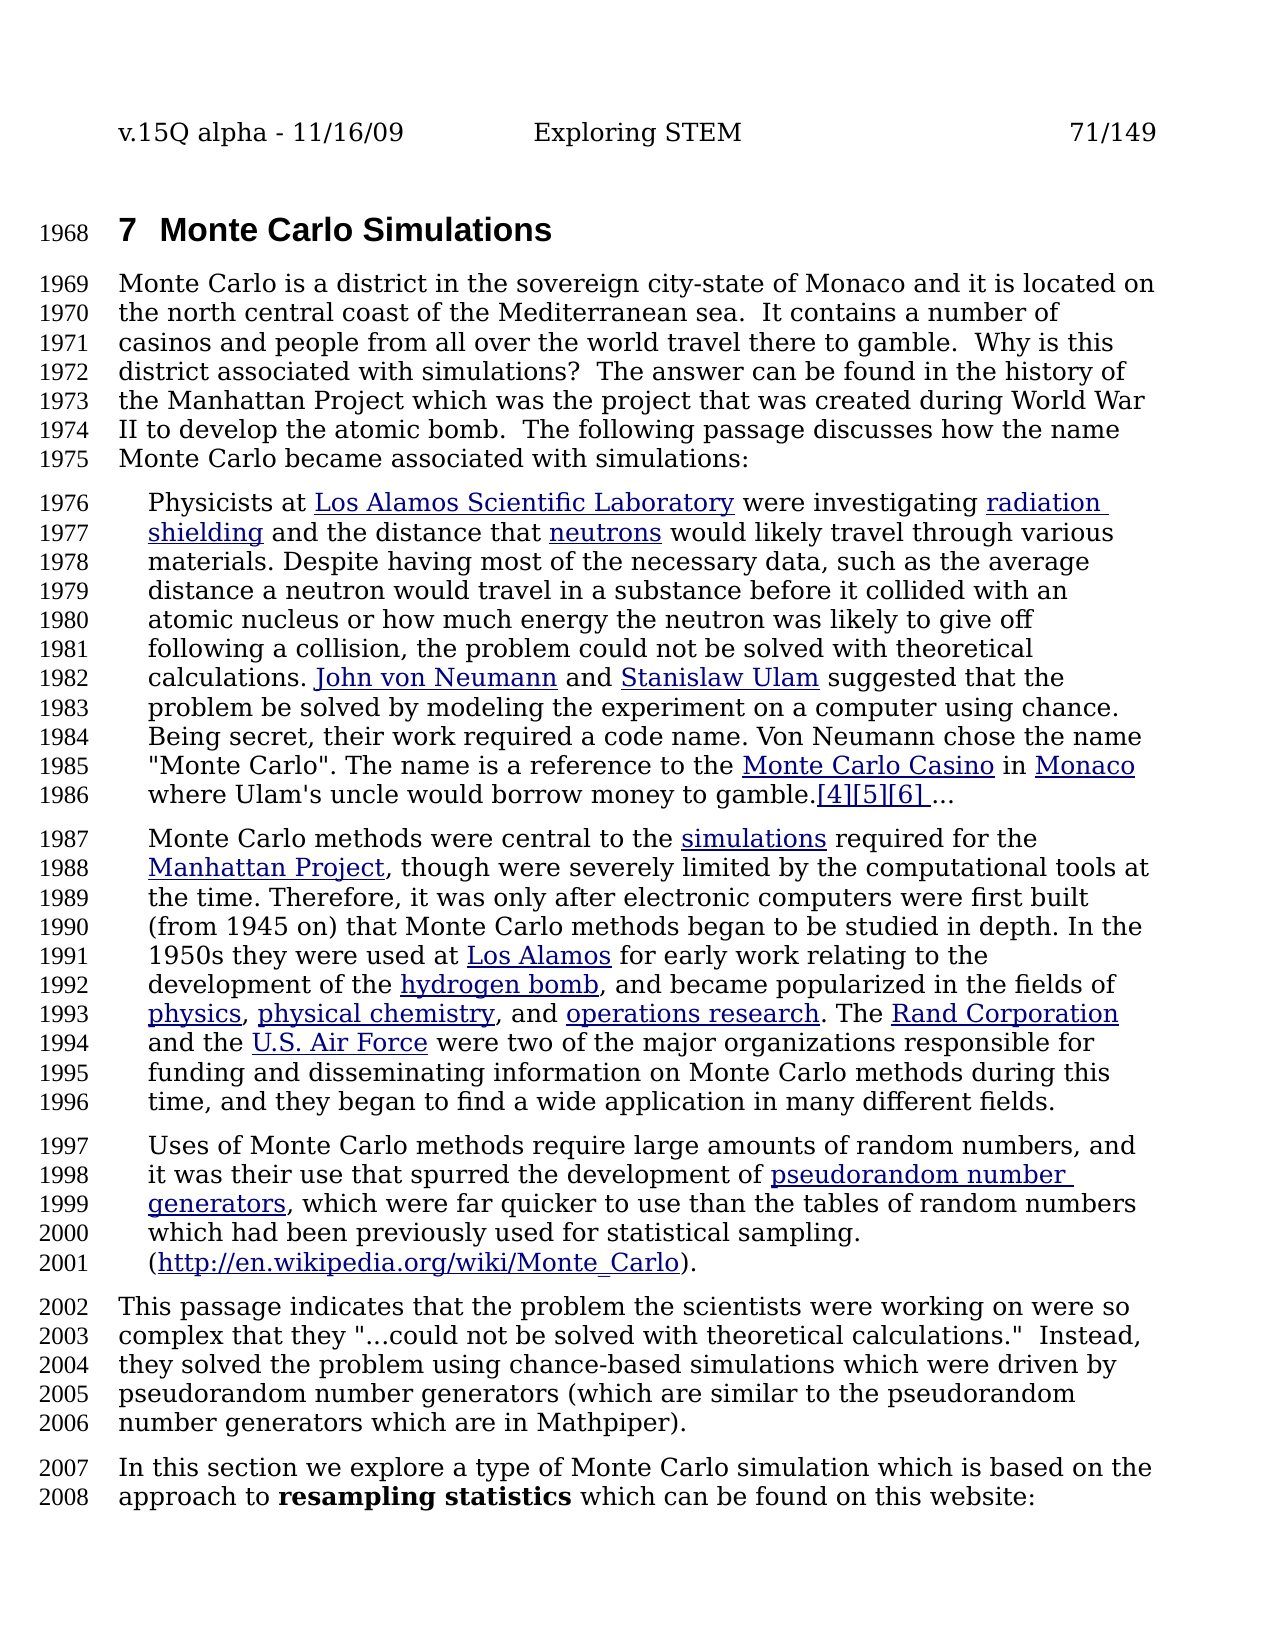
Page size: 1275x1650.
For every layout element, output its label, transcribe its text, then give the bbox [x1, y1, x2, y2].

text In this section we explore a type of Monte Carlo simulation which is based on the approach to resampling statistics which can be found on this website: [118, 1453, 1157, 1511]
subtitle Monte Carlo Simulations [118, 210, 1157, 248]
text Monte Carlo methods were central to the simulations required for the Manhattan Project, though were severely limited by the computational tools at the time. Therefore, it was only after electronic computers were first built (from 1945 on) that Monte Carlo methods began to be studied in depth. In the 1950s they were used at Los Alamos for early work relating to the development of the hydrogen bomb, and became popularized in the fields of physics, physical chemistry, and operations research. The Rand Corporation and the U.S. Air Force were two of the major organizations responsible for funding and disseminating information on Monte Carlo methods during this time, and they began to find a wide application in many different fields. [148, 824, 1157, 1116]
text Physicists at Los Alamos Scientific Laboratory were investigating radiation shielding and the distance that neutrons would likely travel through various materials. Despite having most of the necessary data, such as the average distance a neutron would travel in a substance before it collided with an atomic nucleus or how much energy the neutron was likely to give off following a collision, the problem could not be solved with theoretical calculations. John von Neumann and Stanislaw Ulam suggested that the problem be solved by modeling the experiment on a computer using chance. Being secret, their work required a code name. Von Neumann chose the name "Monte Carlo". The name is a reference to the Monte Carlo Casino in Monaco where Ulam's uncle would borrow money to gamble.[4][5][6] ... [148, 488, 1157, 809]
text Monte Carlo is a district in the sovereign city-state of Monaco and it is located on the north central coast of the Mediterranean sea. It contains a number of casinos and people from all over the world travel there to gamble. Why is this district associated with simulations? The answer can be found in the history of the Manhattan Project which was the project that was created during World War II to develop the atomic bomb. The following passage discusses how the name Monte Carlo became associated with simulations: [118, 269, 1157, 473]
text Uses of Monte Carlo methods require large amounts of random numbers, and it was their use that spurred the development of pseudorandom number generators, which were far quicker to use than the tables of random numbers which had been previously used for statistical sampling. (http://en.wikipedia.org/wiki/Monte_Carlo). [148, 1131, 1157, 1277]
text This passage indicates that the problem the scientists were working on were so complex that they "...could not be solved with theoretical calculations." Instead, they solved the problem using chance-based simulations which were driven by pseudorandom number generators (which are similar to the pseudorandom number generators which are in Mathpiper). [118, 1292, 1157, 1438]
